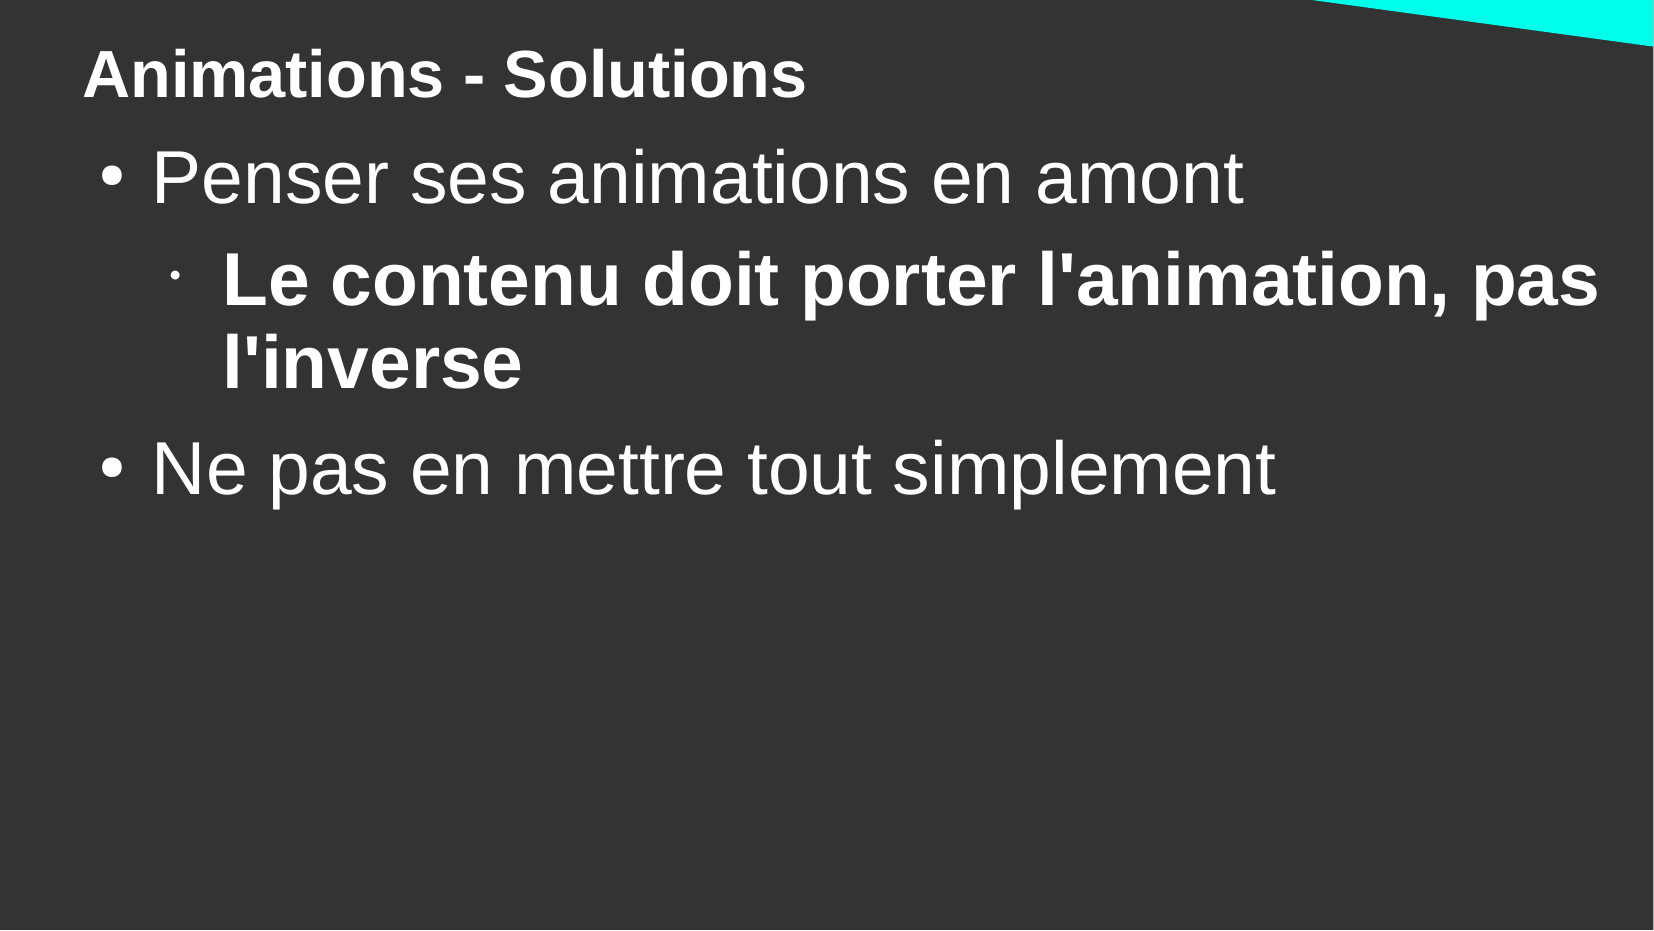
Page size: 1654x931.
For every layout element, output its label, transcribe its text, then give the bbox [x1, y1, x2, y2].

text_box [1311, 0, 1654, 47]
list Penser ses animations en amont Le contenu doit porter l'animation, pas l'inverse Ne pas en mettre tout simplement [80, 135, 1620, 709]
title Animations - Solutions [82, 37, 1571, 114]
